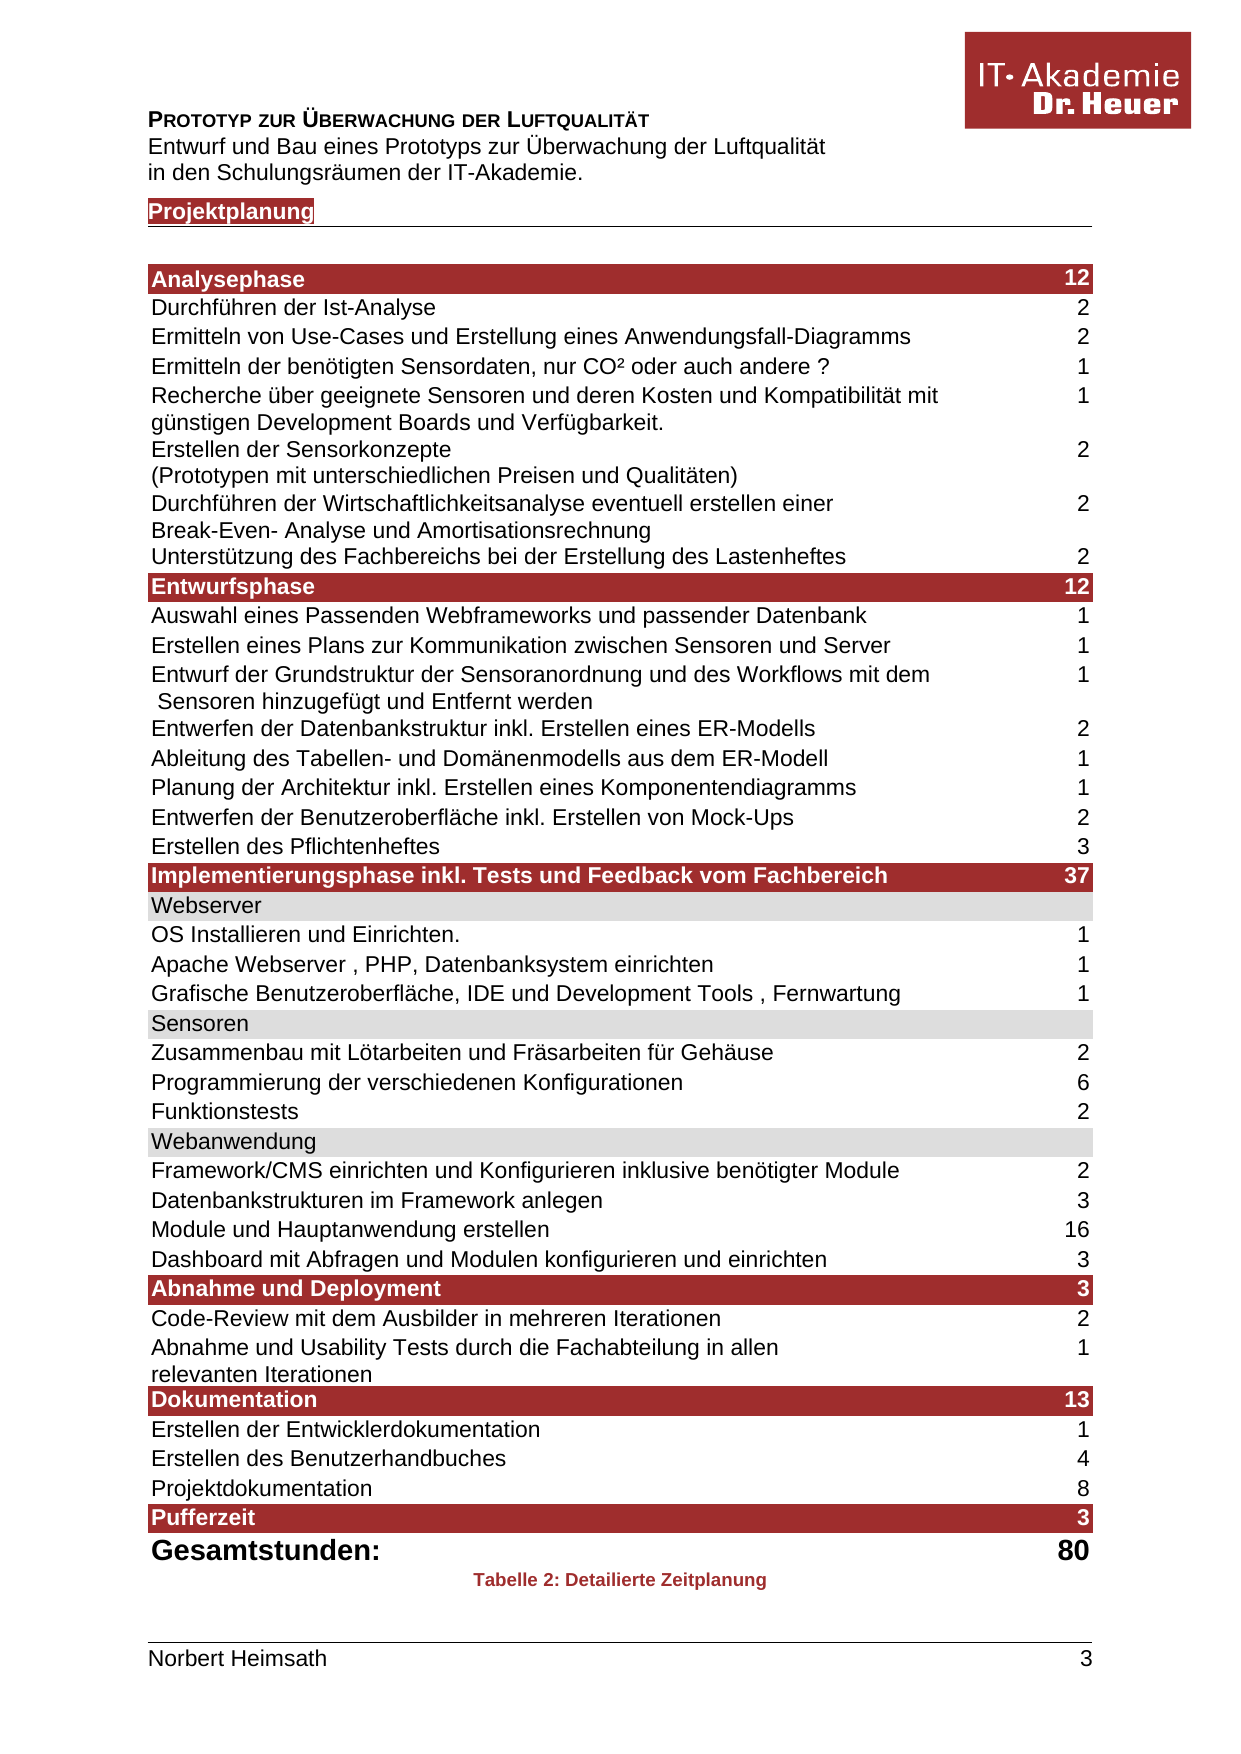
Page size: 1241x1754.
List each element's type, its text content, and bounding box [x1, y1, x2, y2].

table_cell 1 [1016, 745, 1093, 774]
table_cell OS Installieren und Einrichten. [148, 921, 1016, 951]
table_cell Planung der Architektur inkl. Erstellen eines Komponentendiagramms [148, 774, 1016, 803]
table_cell 2 [1016, 436, 1093, 490]
table_cell 1 [1016, 921, 1093, 951]
table_cell 3 [1016, 1275, 1093, 1305]
table_cell Sensoren [148, 1010, 1016, 1039]
table_cell Recherche über geeignete Sensoren und deren Kosten und Kompatibilität mit günstigen Development Boards und Verfügbarkeit. [148, 382, 1016, 436]
table_cell Apache Webserver , PHP, Datenbanksystem einrichten [148, 951, 1016, 980]
table_cell 37 [1016, 863, 1093, 892]
table_cell Projektdokumentation [148, 1475, 1016, 1504]
table_cell 3 [1016, 1246, 1093, 1275]
table_cell Abnahme und Usability Tests durch die Fachabteilung in allen relevanten Iterationen [148, 1334, 1016, 1386]
table_cell Auswahl eines Passenden Webframeworks und passender Datenbank [148, 602, 1016, 632]
table_cell 1 [1016, 602, 1093, 632]
table_cell Pufferzeit [148, 1504, 1016, 1533]
table_cell 12 [1016, 573, 1093, 602]
table_cell 2 [1016, 1039, 1093, 1069]
table_cell Webanwendung [148, 1128, 1016, 1157]
table_cell 1 [1016, 980, 1093, 1010]
table_cell 4 [1016, 1445, 1093, 1474]
table_cell 1 [1016, 353, 1093, 382]
table_cell Entwerfen der Benutzeroberfläche inkl. Erstellen von Mock-Ups [148, 804, 1016, 833]
table_cell 16 [1016, 1216, 1093, 1246]
table_cell 3 [1016, 1504, 1093, 1533]
table_cell Module und Hauptanwendung erstellen [148, 1216, 1016, 1246]
table_cell [1016, 1128, 1093, 1157]
table_cell 2 [1016, 1305, 1093, 1334]
table_cell Erstellen der Entwicklerdokumentation [148, 1416, 1016, 1445]
table_cell 1 [1016, 774, 1093, 803]
table_cell Durchführen der Ist-Analyse [148, 294, 1016, 323]
table_cell Webserver [148, 892, 1016, 921]
table_cell Framework/CMS einrichten und Konfigurieren inklusive benötigter Module [148, 1157, 1016, 1187]
table_cell Gesamtstunden: [148, 1534, 1016, 1569]
table_cell Ermitteln der benötigten Sensordaten, nur CO² oder auch andere ? [148, 353, 1016, 382]
table_cell Funktionstests [148, 1098, 1016, 1128]
table_cell Implementierungsphase inkl. Tests und Feedback vom Fachbereich [148, 863, 1016, 892]
table_cell 1 [1016, 661, 1093, 715]
table_cell 2 [1016, 323, 1093, 353]
table_cell Erstellen der Sensorkonzepte (Prototypen mit unterschiedlichen Preisen und Qualitäten) [148, 436, 1016, 490]
table_cell Erstellen eines Plans zur Kommunikation zwischen Sensoren und Server [148, 632, 1016, 661]
table_cell Entwurfsphase [148, 573, 1016, 602]
table_cell Grafische Benutzeroberfläche, IDE und Development Tools , Fernwartung [148, 980, 1016, 1010]
table_cell Unterstützung des Fachbereichs bei der Erstellung des Lastenheftes [148, 543, 1016, 573]
table_cell Durchführen der Wirtschaftlichkeitsanalyse eventuell erstellen einer Break-Even- Analyse und Amortisationsrechnung [148, 490, 1016, 543]
table_cell 1 [1016, 632, 1093, 661]
table_cell 3 [1016, 1187, 1093, 1216]
table_cell Abnahme und Deployment [148, 1275, 1016, 1305]
table_cell Entwerfen der Datenbankstruktur inkl. Erstellen eines ER-Modells [148, 715, 1016, 744]
table_cell Erstellen des Benutzerhandbuches [148, 1445, 1016, 1474]
table_cell Ermitteln von Use-Cases und Erstellung eines Anwendungsfall-Diagramms [148, 323, 1016, 353]
table_cell 13 [1016, 1386, 1093, 1416]
table_cell 2 [1016, 294, 1093, 323]
table_cell 1 [1016, 1334, 1093, 1386]
table_cell 6 [1016, 1069, 1093, 1098]
table_cell Programmierung der verschiedenen Konfigurationen [148, 1069, 1016, 1098]
table_cell Dokumentation [148, 1386, 1016, 1416]
table_cell 2 [1016, 715, 1093, 744]
table_cell [1016, 892, 1093, 921]
text Tabelle 2: Detailierte Zeitplanung [148, 1569, 1092, 1590]
table_cell 2 [1016, 804, 1093, 833]
table_cell Ableitung des Tabellen- und Domänenmodells aus dem ER-Modell [148, 745, 1016, 774]
table_cell [1016, 1010, 1093, 1039]
table_cell 1 [1016, 1416, 1093, 1445]
table_cell 2 [1016, 1098, 1093, 1128]
table_cell Erstellen des Pflichtenheftes [148, 833, 1016, 862]
table_header 12 [1016, 264, 1093, 294]
table_cell 2 [1016, 1157, 1093, 1187]
table_header Analysephase [148, 264, 1016, 294]
table_cell 1 [1016, 951, 1093, 980]
table_cell Zusammenbau mit Lötarbeiten und Fräsarbeiten für Gehäuse [148, 1039, 1016, 1069]
table_cell Code-Review mit dem Ausbilder in mehreren Iterationen [148, 1305, 1016, 1334]
table_cell Entwurf der Grundstruktur der Sensoranordnung und des Workflows mit dem Sensoren hinzugefügt und Entfernt werden [148, 661, 1016, 715]
table_cell Datenbankstrukturen im Framework anlegen [148, 1187, 1016, 1216]
table_cell 3 [1016, 833, 1093, 862]
table_cell 1 [1016, 382, 1093, 436]
table_cell 2 [1016, 543, 1093, 573]
table_cell 80 [1016, 1534, 1093, 1569]
table_cell 2 [1016, 490, 1093, 543]
table_cell Dashboard mit Abfragen und Modulen konfigurieren und einrichten [148, 1246, 1016, 1275]
table_cell 8 [1016, 1475, 1093, 1504]
